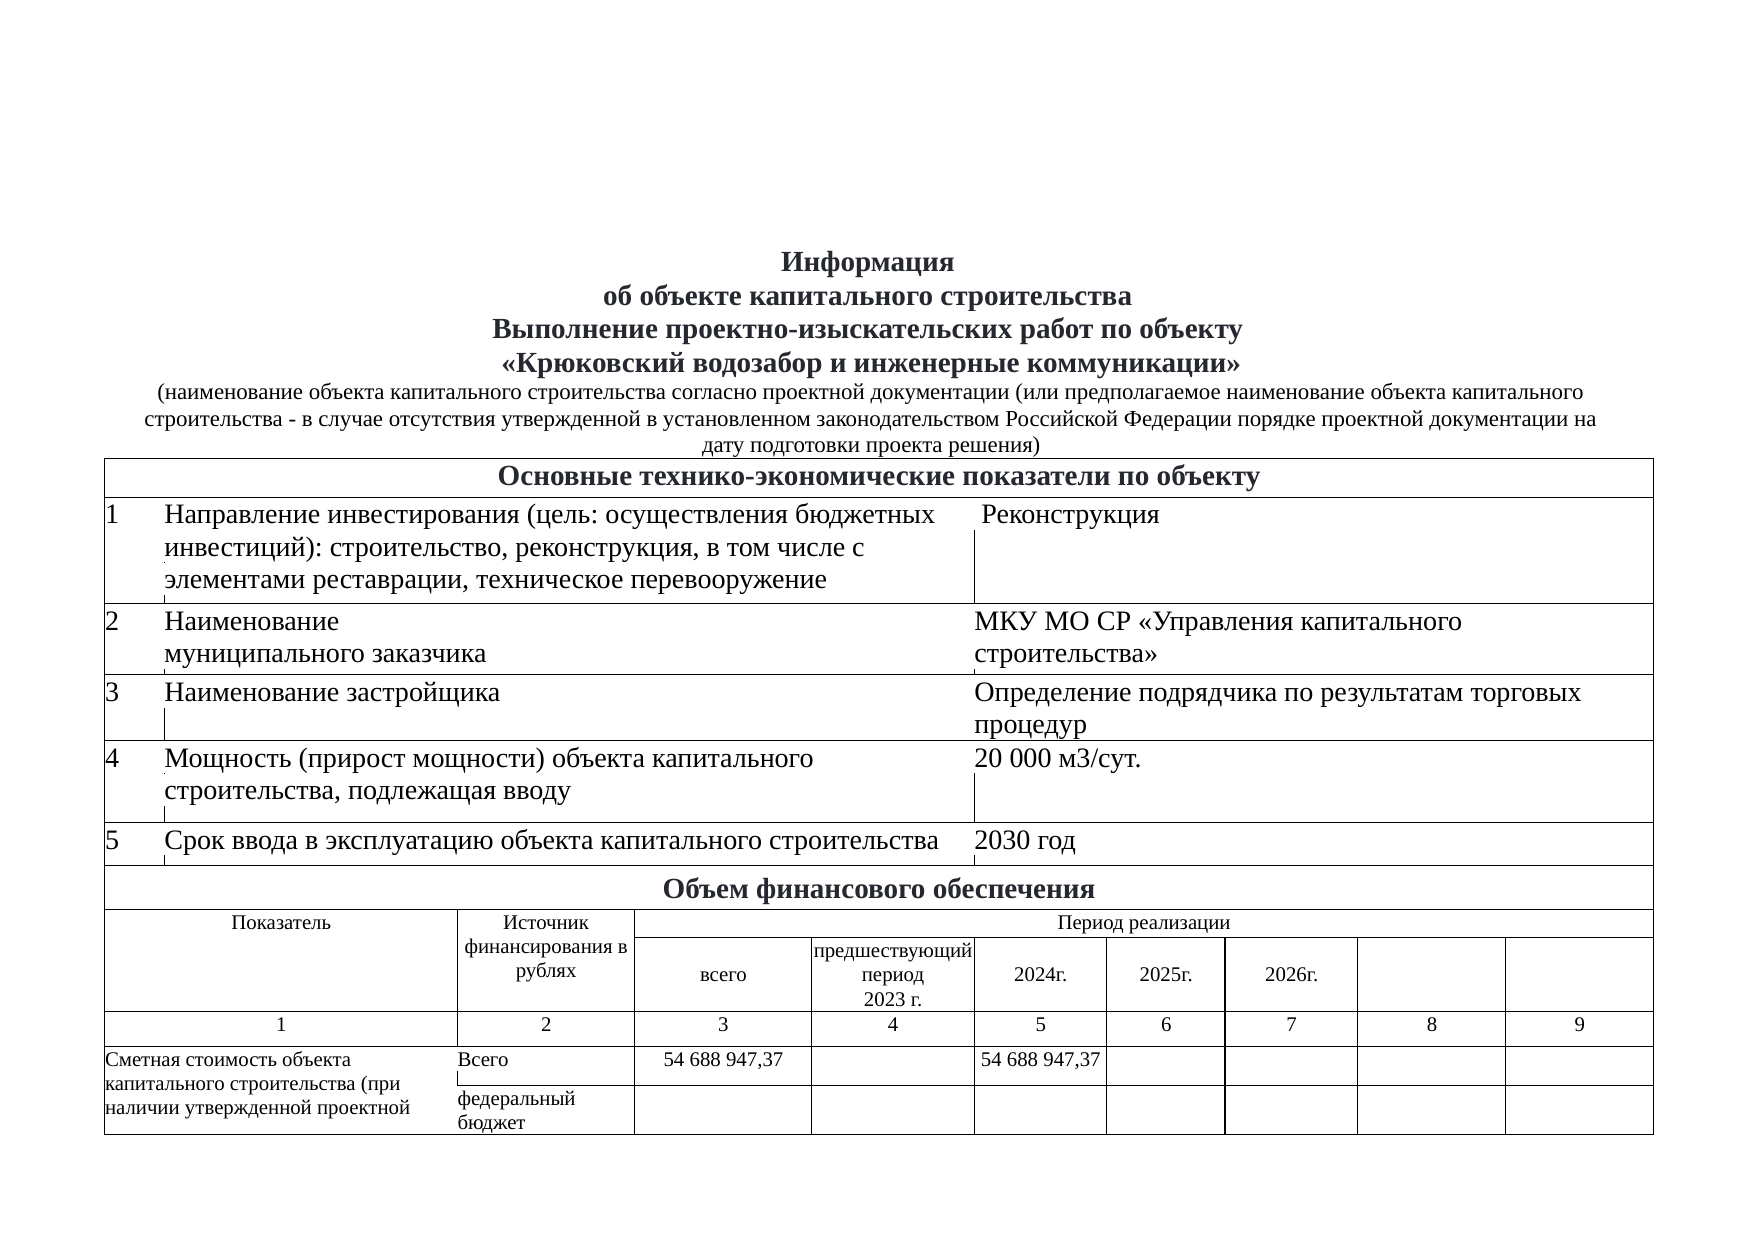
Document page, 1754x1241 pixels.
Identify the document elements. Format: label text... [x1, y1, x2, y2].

table_cell [1506, 1047, 1653, 1085]
table_cell 5 [105, 823, 164, 865]
table_cell 3 [105, 675, 164, 740]
table_cell [1226, 1047, 1357, 1085]
table_cell Определение подрядчика по результатам торговых процедур [975, 675, 1653, 740]
table_cell 2 [458, 1012, 634, 1046]
table_cell [1226, 1086, 1357, 1134]
table_header Информация об объекте капитального строительства Выполнение проектно-изыскательских работ по объекту «Крюковский водозабор и инженерные коммуникации» [118, 244, 1624, 378]
table_cell Реконструкция [975, 498, 1653, 603]
table_cell предшествующий период 2023 г. [812, 938, 974, 1011]
table_cell [635, 1086, 811, 1134]
table_cell [1107, 1047, 1224, 1085]
table_cell Наименование застройщика [165, 675, 974, 740]
table_cell Мощность (прирост мощности) объекта капитального строительства, подлежащая вводу [165, 741, 974, 822]
table_cell Период реализации [635, 910, 1653, 937]
table_cell (наименование объекта капитального строительства согласно проектной документации (или предполагаемое наименование объекта капитального строительства - в случае отсутствия утвержденной в установленном законодательством Российской Федерации порядке проектной документации на дату подготовки проекта решения) [118, 379, 1624, 457]
table_cell [1358, 1047, 1505, 1085]
table_cell 6 [1107, 1012, 1224, 1046]
table_cell всего [635, 938, 811, 1011]
table_cell Срок ввода в эксплуатацию объекта капитального строительства [165, 823, 974, 865]
table_cell 7 [1226, 1012, 1357, 1046]
table_cell 2025г. [1107, 938, 1224, 1011]
table_cell Объем финансового обеспечения [105, 866, 1653, 908]
table_cell 20 000 м3/сут. [975, 741, 1653, 822]
table_cell [812, 1047, 974, 1085]
table_cell 4 [812, 1012, 974, 1046]
table_cell [1107, 1086, 1224, 1134]
table_cell 54 688 947,37 [635, 1047, 811, 1085]
table_cell [812, 1086, 974, 1134]
table_cell Сметная стоимость объекта капитального строительства (при наличии утвержденной проектной [105, 1047, 457, 1134]
table_cell 2030 год [975, 823, 1653, 865]
table_cell 2 [105, 604, 164, 674]
table_cell 4 [105, 741, 164, 822]
table_cell [1506, 1086, 1653, 1134]
table_cell 54 688 947,37 [975, 1047, 1106, 1085]
table_cell 3 [635, 1012, 811, 1046]
table_cell [1358, 938, 1505, 1011]
table_cell 9 [1506, 1012, 1653, 1046]
table_cell 8 [1358, 1012, 1505, 1046]
table_cell Всего [458, 1047, 634, 1085]
table_cell Показатель [105, 910, 457, 1011]
table_header Основные технико-экономические показатели по объекту [105, 459, 1653, 497]
table_cell Направление инвестирования (цель: осуществления бюджетных инвестиций): строительство, реконструкция, в том числе с элементами реставрации, техническое перевооружение [165, 498, 974, 603]
table_cell Источник финансирования в рублях [458, 910, 634, 1011]
table_cell 2024г. [975, 938, 1106, 1011]
table_cell 2026г. [1226, 938, 1357, 1011]
table_cell МКУ МО СР «Управления капитального строительства» [975, 604, 1653, 674]
table_cell 1 [105, 1012, 457, 1046]
table_cell [1358, 1086, 1505, 1134]
table_cell Наименование муниципального заказчика [165, 604, 974, 674]
table_cell 1 [105, 498, 164, 603]
table_cell федеральный бюджет [458, 1086, 634, 1134]
table_cell 5 [975, 1012, 1106, 1046]
table_cell [1506, 938, 1653, 1011]
table_cell [975, 1086, 1106, 1134]
